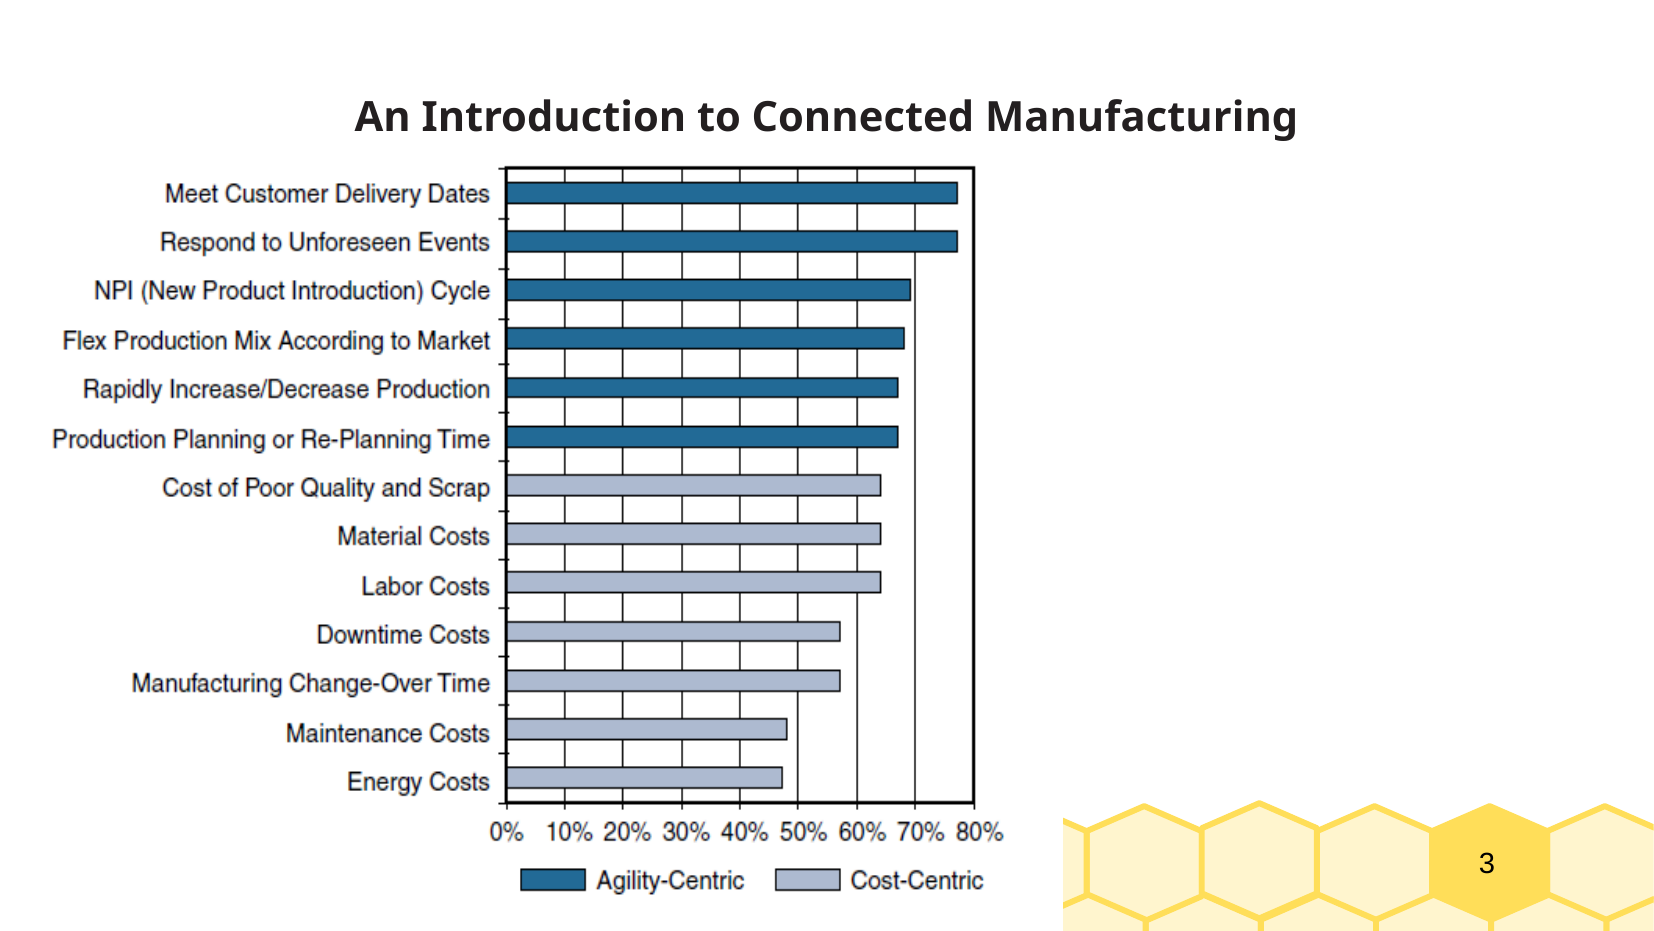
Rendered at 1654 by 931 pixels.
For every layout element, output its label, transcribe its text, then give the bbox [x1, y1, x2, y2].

picture [0, 151, 1063, 931]
title An Introduction to Connected Manufacturing [82, 37, 1571, 193]
